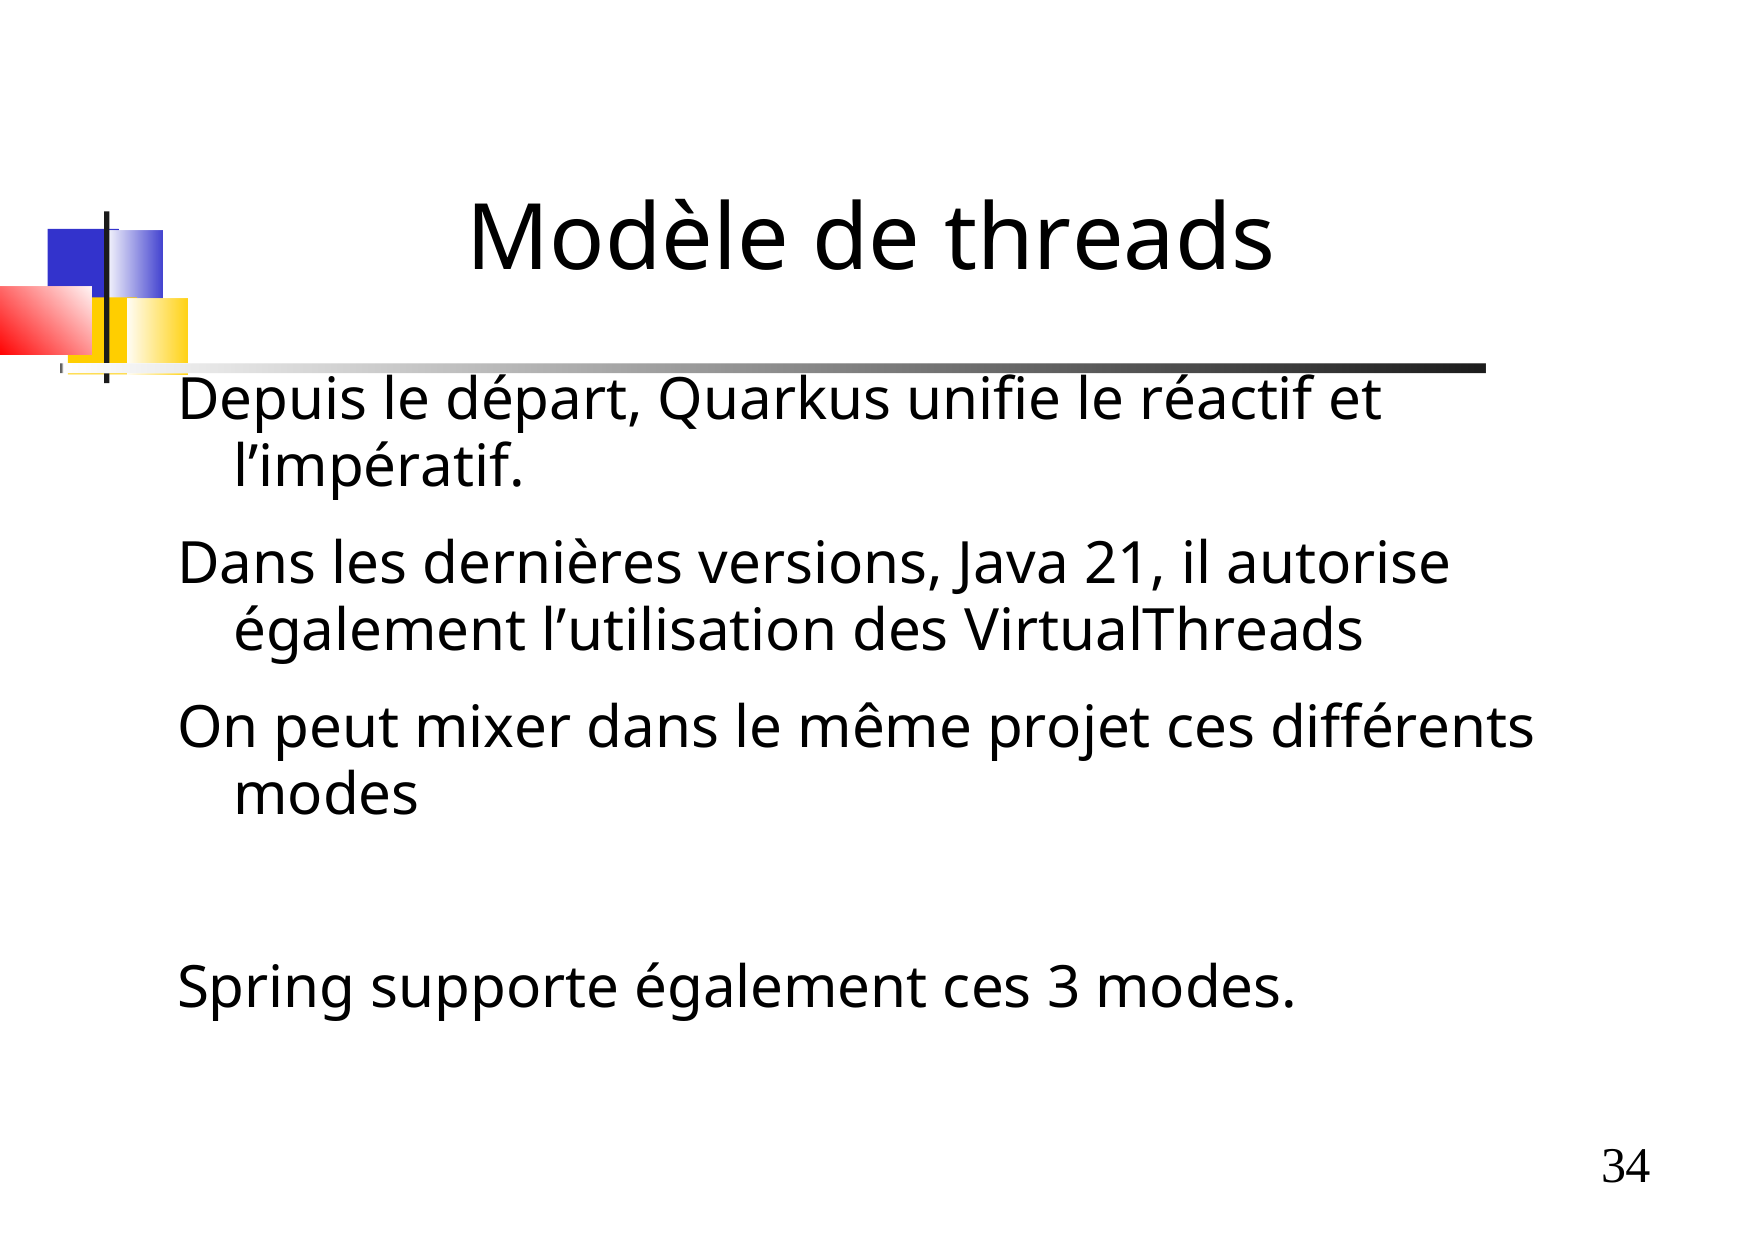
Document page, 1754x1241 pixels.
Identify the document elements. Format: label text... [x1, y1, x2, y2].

picture [0, 285, 92, 355]
title Modèle de threads [179, 183, 1564, 393]
slide_number 34 [1569, 1135, 1660, 1241]
text_box Depuis le départ, Quarkus unifie le réactif et l’impératif. Dans les dernières versions, Java 21, il autorise également l’utilisation des VirtualThreads On peut mixer dans le même projet ces différents modes Spring supporte également ces 3 modes. [177, 363, 1545, 1022]
picture [60, 229, 179, 384]
